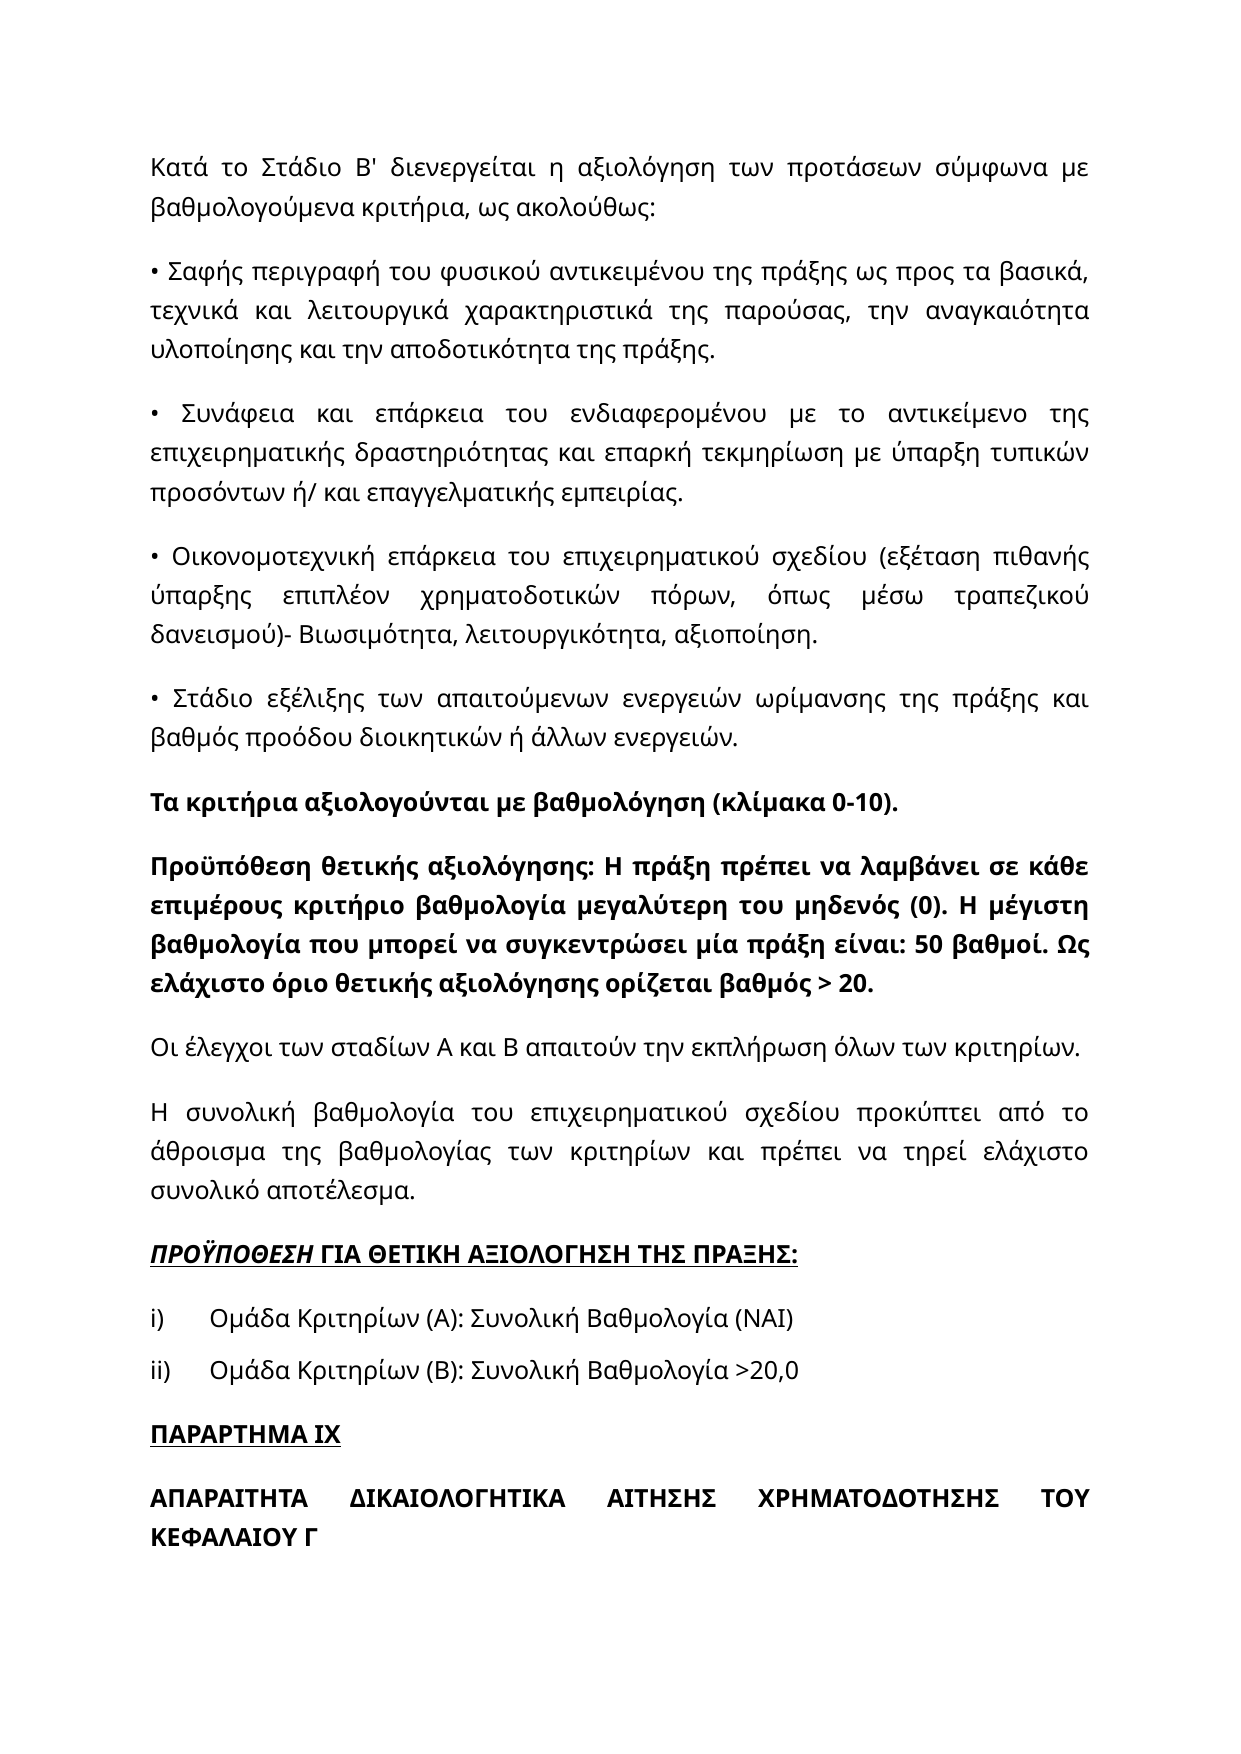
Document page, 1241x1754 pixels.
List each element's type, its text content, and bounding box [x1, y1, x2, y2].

text Οι έλεγχοι των σταδίων Α και Β απαιτούν την εκπλήρωση όλων των κριτηρίων. [150, 1030, 1090, 1064]
text • Σαφής περιγραφή του φυσικού αντικειμένου της πράξης ως προς τα βασικά, τεχνικά και λειτουργικά χαρακτηριστικά της παρούσας, την αναγκαιότητα υλοποίησης και την αποδοτικότητα της πράξης. [150, 253, 1090, 366]
list ii) Ομάδα Κριτηρίων (Β): Συνολική Βαθμολογία >20,0 [150, 1352, 1090, 1387]
text Κατά το Στάδιο Β' διενεργείται η αξιολόγηση των προτάσεων σύμφωνα με βαθμολογούμενα κριτήρια, ως ακολούθως: [150, 150, 1090, 223]
text ΑΠΑΡΑΙΤΗΤΑ ΔΙΚΑΙΟΛΟΓΗΤΙΚΑ ΑΙΤΗΣΗΣ ΧΡΗΜΑΤΟΔΟΤΗΣΗΣ ΤΟΥ ΚΕΦΑΛΑΙΟΥ Γ [150, 1481, 1090, 1554]
text Τα κριτήρια αξιολογούνται με βαθμολόγηση (κλίμακα 0-10). [150, 784, 1090, 818]
text • Οικονομοτεχνική επάρκεια του επιχειρηματικού σχεδίου (εξέταση πιθανής ύπαρξης επιπλέον χρηματοδοτικών πόρων, όπως μέσω τραπεζικού δανεισμού)- Βιωσιμότητα, λειτουργικότητα, αξιοποίηση. [150, 538, 1090, 651]
text • Συνάφεια και επάρκεια του ενδιαφερομένου με το αντικείμενο της επιχειρηματικής δραστηριότητας και επαρκή τεκμηρίωση με ύπαρξη τυπικών προσόντων ή/ και επαγγελματικής εμπειρίας. [150, 396, 1090, 508]
list i) Ομάδα Κριτηρίων (Α): Συνολική Βαθμολογία (ΝΑΙ) [150, 1301, 1090, 1335]
text Η συνολική βαθμολογία του επιχειρηματικού σχεδίου προκύπτει από το άθροισμα της βαθμολογίας των κριτηρίων και πρέπει να τηρεί ελάχιστο συνολικό αποτέλεσμα. [150, 1094, 1090, 1207]
text • Στάδιο εξέλιξης των απαιτούμενων ενεργειών ωρίμανσης της πράξης και βαθμός προόδου διοικητικών ή άλλων ενεργειών. [150, 681, 1090, 754]
text Προϋπόθεση θετικής αξιολόγησης: Η πράξη πρέπει να λαμβάνει σε κάθε επιμέρους κριτήριο βαθμολογία μεγαλύτερη του μηδενός (0). Η μέγιστη βαθμολογία που μπορεί να συγκεντρώσει μία πράξη είναι: 50 βαθμοί. Ως ελάχιστο όριο θετικής αξιολόγησης ορίζεται βαθμός > 20. [150, 848, 1090, 1000]
text ΠΡΟΫΠΟΘΕΣΗ ΓΙΑ ΘΕΤΙΚΗ ΑΞΙΟΛΟΓΗΣΗ ΤΗΣ ΠΡΑΞΗΣ: [150, 1237, 1090, 1271]
text ΠΑΡΑΡΤΗΜΑ ΙΧ [150, 1417, 1090, 1451]
